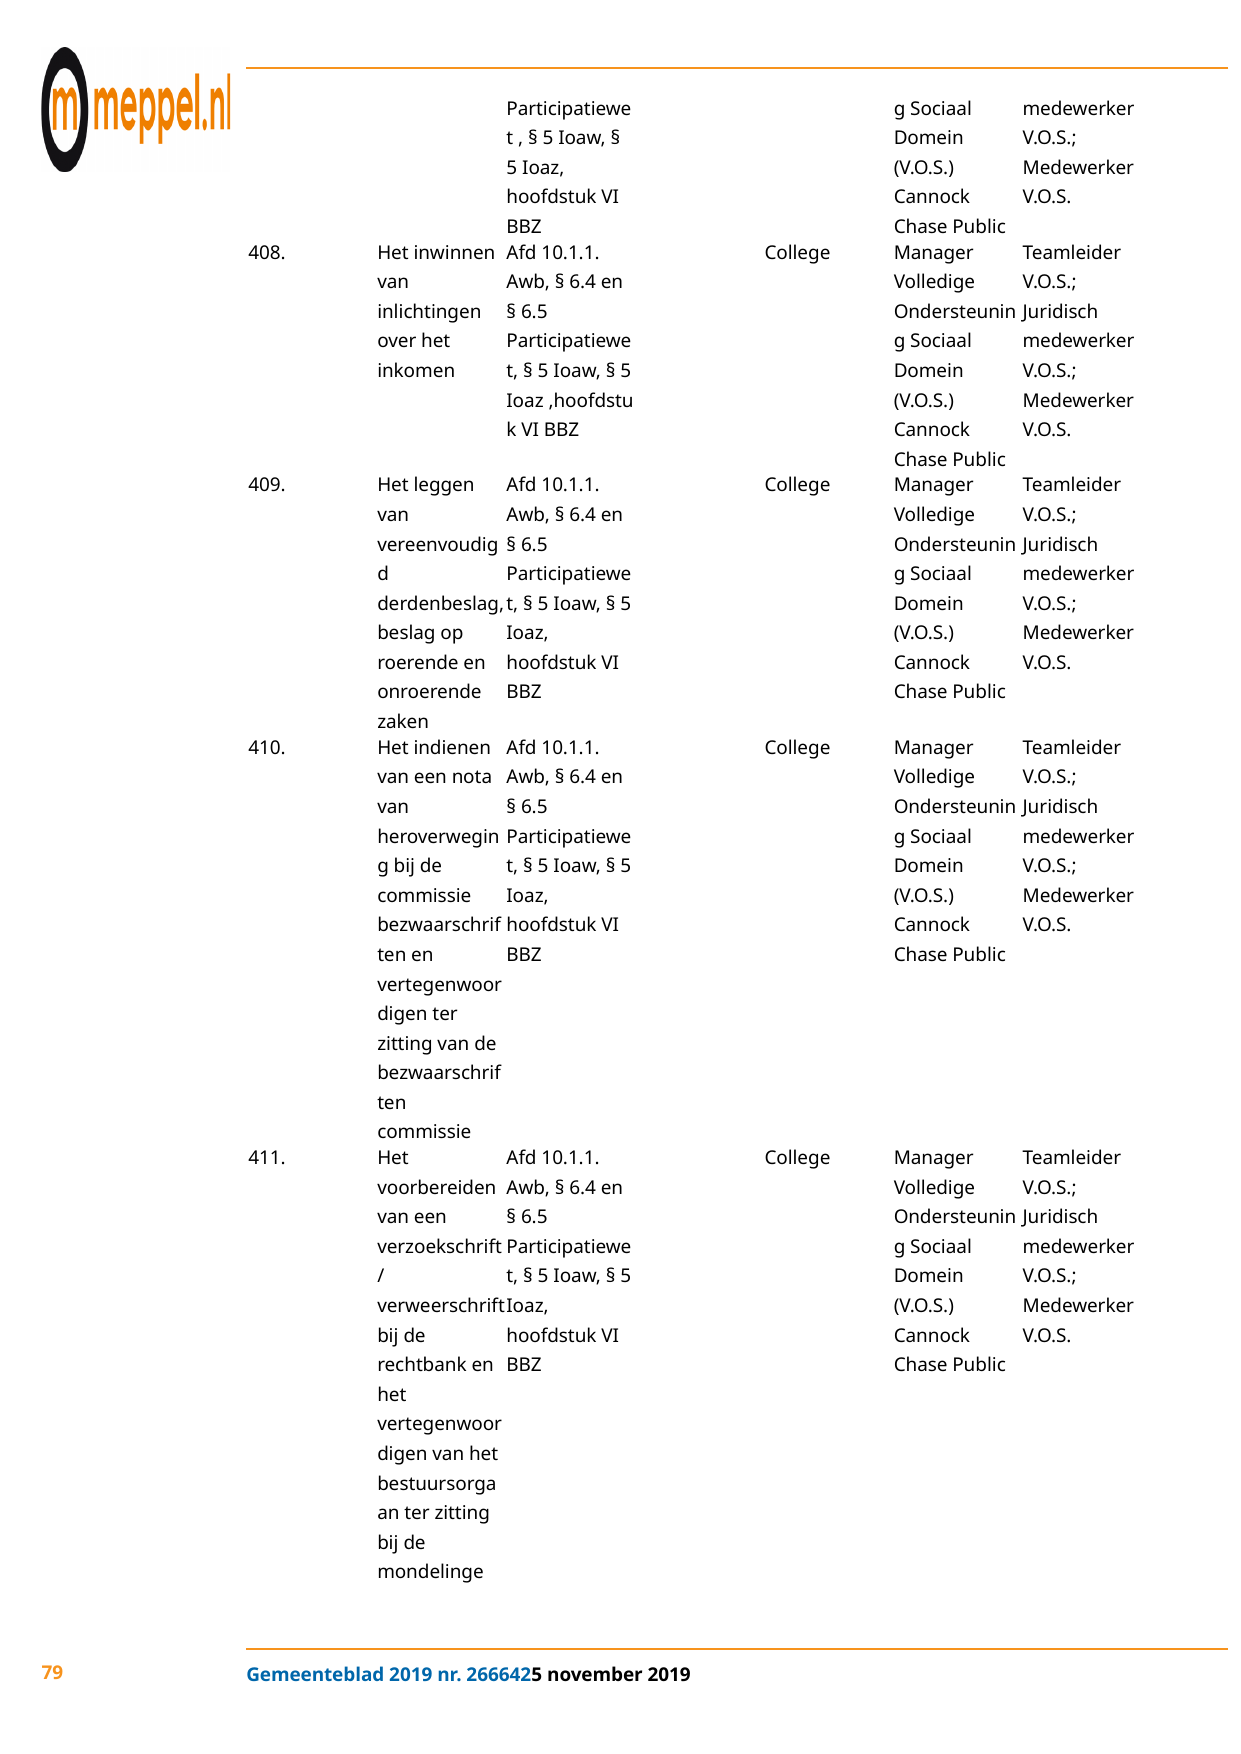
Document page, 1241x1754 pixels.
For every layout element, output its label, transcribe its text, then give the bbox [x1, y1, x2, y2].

table_cell 410. [248, 734, 377, 1144]
table_cell [635, 734, 764, 1144]
table_cell College [764, 1144, 893, 1584]
table_cell Manager Volledige Ondersteuning Sociaal Domein (V.O.S.) Cannock Chase Public [894, 239, 1022, 472]
table_cell [248, 95, 377, 239]
table_cell [764, 95, 893, 239]
table_cell College [764, 239, 893, 472]
table_cell Teamleider V.O.S.; Juridisch medewerker V.O.S.; Medewerker V.O.S. [1023, 734, 1152, 1144]
table_cell Teamleider V.O.S.; Juridisch medewerker V.O.S.; Medewerker V.O.S. [1023, 1144, 1152, 1584]
table_cell College [764, 472, 893, 734]
table_cell Teamleider V.O.S.; Juridisch medewerker V.O.S.; Medewerker V.O.S. [1023, 239, 1152, 472]
table_cell Manager Volledige Ondersteuning Sociaal Domein (V.O.S.) Cannock Chase Public [894, 734, 1022, 1144]
table_cell 408. [248, 239, 377, 472]
table_cell College [764, 734, 893, 1144]
table_cell 409. [248, 472, 377, 734]
table_cell g Sociaal Domein (V.O.S.) Cannock Chase Public [894, 95, 1022, 239]
picture [41, 47, 231, 172]
table_cell Het voorbereiden van een verzoekschrift / verweerschrift bij de rechtbank en het vertegenwoordigen van het bestuursorgaan ter zitting bij de mondelinge [377, 1144, 506, 1584]
table_cell Het inwinnen van inlichtingen over het inkomen [377, 239, 506, 472]
table_cell Het indienen van een nota van heroverweging bij de commissie bezwaarschriften en vertegenwoordigen ter zitting van de bezwaarschriften commissie [377, 734, 506, 1144]
table_cell [635, 95, 764, 239]
table_cell Teamleider V.O.S.; Juridisch medewerker V.O.S.; Medewerker V.O.S. [1023, 472, 1152, 734]
table_cell Afd 10.1.1. Awb, § 6.4 en § 6.5 Participatiewet, § 5 Ioaw, § 5 Ioaz, hoofdstuk VI BBZ [506, 1144, 635, 1584]
table_cell Participatiewet , § 5 Ioaw, § 5 Ioaz, hoofdstuk VI BBZ [506, 95, 635, 239]
table_cell Manager Volledige Ondersteuning Sociaal Domein (V.O.S.) Cannock Chase Public [894, 472, 1022, 734]
table_cell Manager Volledige Ondersteuning Sociaal Domein (V.O.S.) Cannock Chase Public [894, 1144, 1022, 1584]
table_cell 411. [248, 1144, 377, 1584]
table_cell [635, 239, 764, 472]
table_cell [635, 472, 764, 734]
table_cell [377, 95, 506, 239]
table_cell Het leggen van vereenvoudigd derdenbeslag, beslag op roerende en onroerende zaken [377, 472, 506, 734]
table_cell [635, 1144, 764, 1584]
table_cell medewerker V.O.S.; Medewerker V.O.S. [1023, 95, 1152, 239]
table_cell Afd 10.1.1. Awb, § 6.4 en § 6.5 Participatiewet, § 5 Ioaw, § 5 Ioaz, hoofdstuk VI BBZ [506, 734, 635, 1144]
table_cell Afd 10.1.1. Awb, § 6.4 en § 6.5 Participatiewet, § 5 Ioaw, § 5 Ioaz ,hoofdstuk VI BBZ [506, 239, 635, 472]
table_cell Afd 10.1.1. Awb, § 6.4 en § 6.5 Participatiewet, § 5 Ioaw, § 5 Ioaz, hoofdstuk VI BBZ [506, 472, 635, 734]
